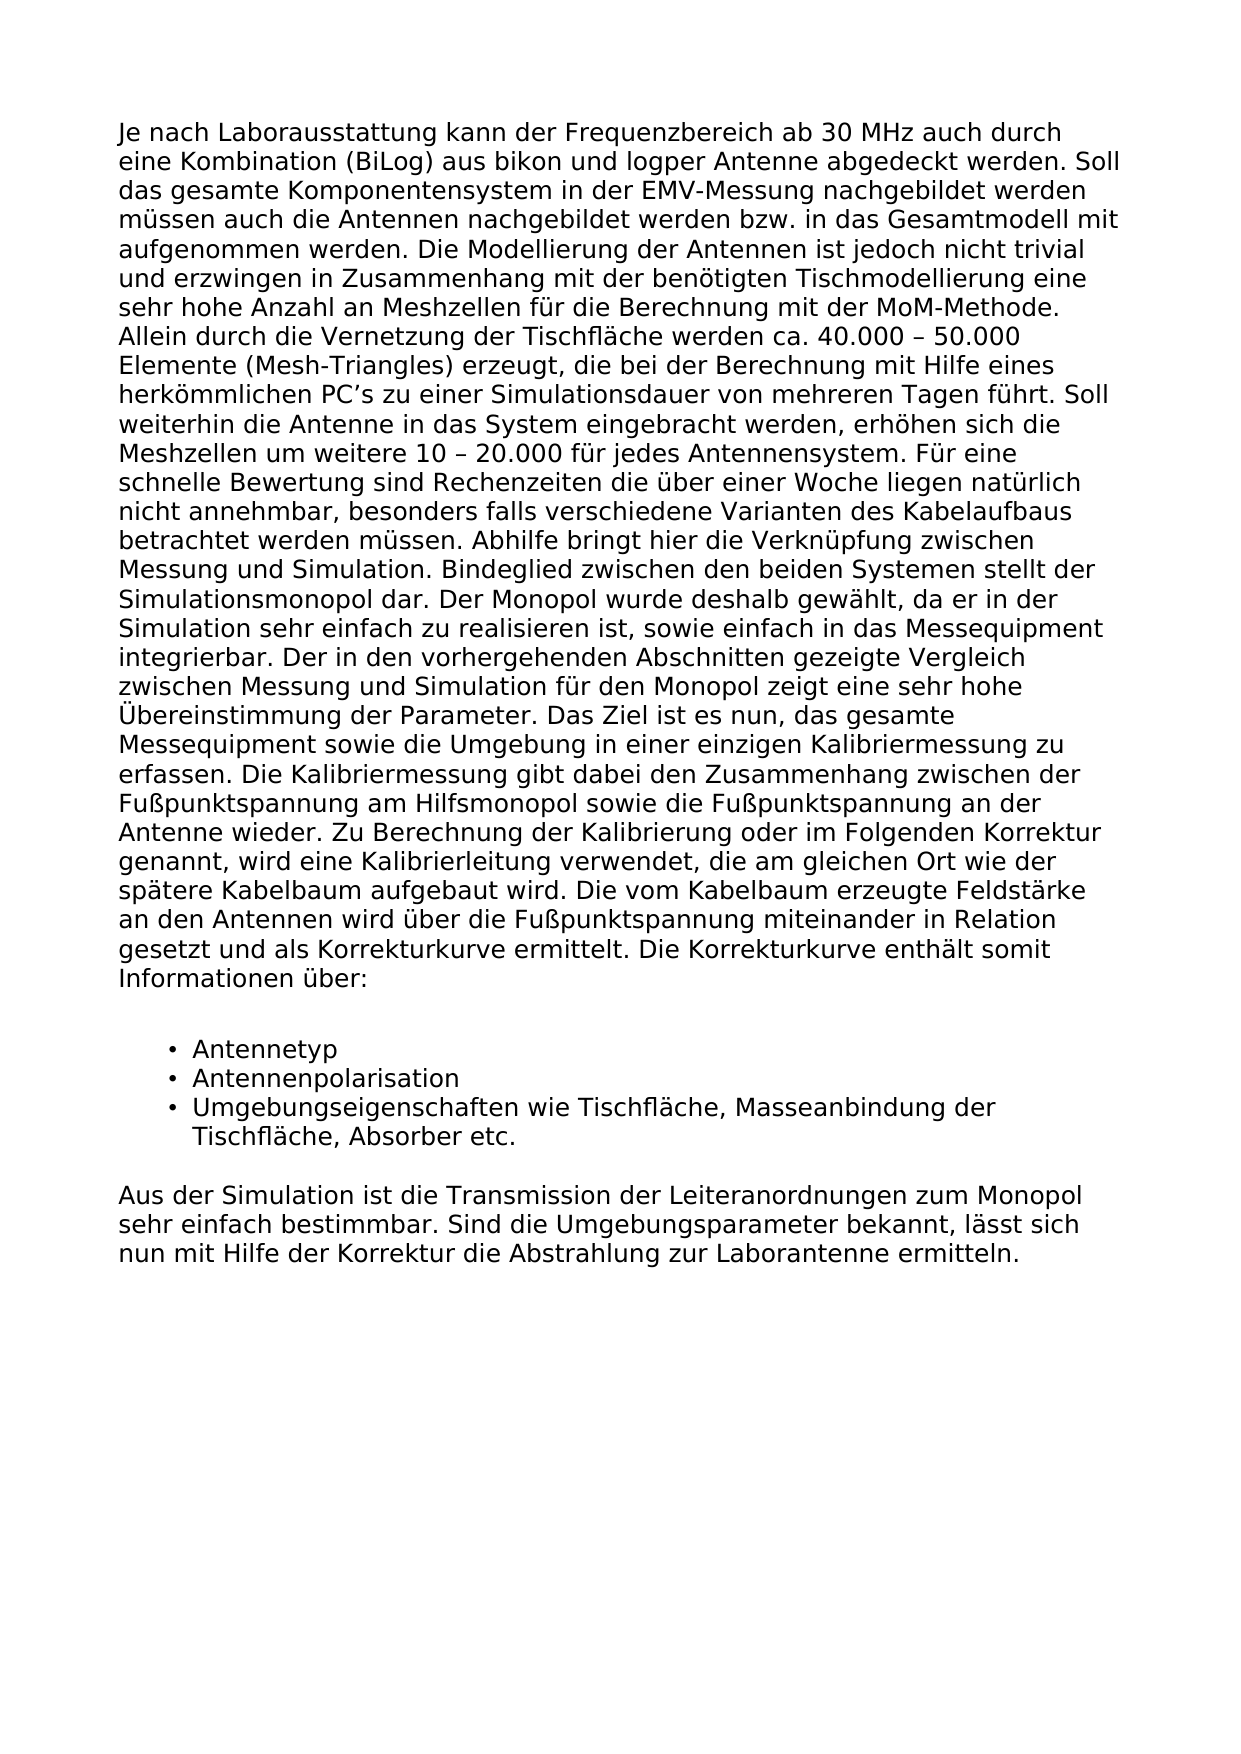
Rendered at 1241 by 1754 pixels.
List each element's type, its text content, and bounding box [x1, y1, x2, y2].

list Antennenpolarisation [177, 1064, 1122, 1093]
list Antennetyp [177, 1035, 1122, 1064]
list Umgebungseigenschaften wie Tischfläche, Masseanbindung der Tischfläche, Absorber etc. [177, 1093, 1122, 1152]
text Je nach Laborausstattung kann der Frequenzbereich ab 30 MHz auch durch eine Kombination (BiLog) aus bikon und logper Antenne abgedeckt werden. Soll das gesamte Komponentensystem in der EMV-Messung nachgebildet werden müssen auch die Antennen nachgebildet werden bzw. in das Gesamtmodell mit aufgenommen werden. Die Modellierung der Antennen ist jedoch nicht trivial und erzwingen in Zusammenhang mit der benötigten Tischmodellierung eine sehr hohe Anzahl an Meshzellen für die Berechnung mit der MoM-Methode. Allein durch die Vernetzung der Tischfläche werden ca. 40.000 – 50.000 Elemente (Mesh-Triangles) erzeugt, die bei der Berechnung mit Hilfe eines herkömmlichen PC’s zu einer Simulationsdauer von mehreren Tagen führt. Soll weiterhin die Antenne in das System eingebracht werden, erhöhen sich die Meshzellen um weitere 10 – 20.000 für jedes Antennensystem. Für eine schnelle Bewertung sind Rechenzeiten die über einer Woche liegen natürlich nicht annehmbar, besonders falls verschiedene Varianten des Kabelaufbaus betrachtet werden müssen. Abhilfe bringt hier die Verknüpfung zwischen Messung und Simulation. Bindeglied zwischen den beiden Systemen stellt der Simulationsmonopol dar. Der Monopol wurde deshalb gewählt, da er in der Simulation sehr einfach zu realisieren ist, sowie einfach in das Messequipment integrierbar. Der in den vorhergehenden Abschnitten gezeigte Vergleich zwischen Messung und Simulation für den Monopol zeigt eine sehr hohe Übereinstimmung der Parameter. Das Ziel ist es nun, das gesamte Messequipment sowie die Umgebung in einer einzigen Kalibriermessung zu erfassen. Die Kalibriermessung gibt dabei den Zusammenhang zwischen der Fußpunktspannung am Hilfsmonopol sowie die Fußpunktspannung an der Antenne wieder. Zu Berechnung der Kalibrierung oder im Folgenden Korrektur genannt, wird eine Kalibrierleitung verwendet, die am gleichen Ort wie der spätere Kabelbaum aufgebaut wird. Die vom Kabelbaum erzeugte Feldstärke an den Antennen wird über die Fußpunktspannung miteinander in Relation gesetzt und als Korrekturkurve ermittelt. Die Korrekturkurve enthält somit Informationen über: [118, 118, 1122, 993]
text Aus der Simulation ist die Transmission der Leiteranordnungen zum Monopol sehr einfach bestimmbar. Sind die Umgebungsparameter bekannt, lässt sich nun mit Hilfe der Korrektur die Abstrahlung zur Laborantenne ermitteln. [118, 1181, 1122, 1269]
